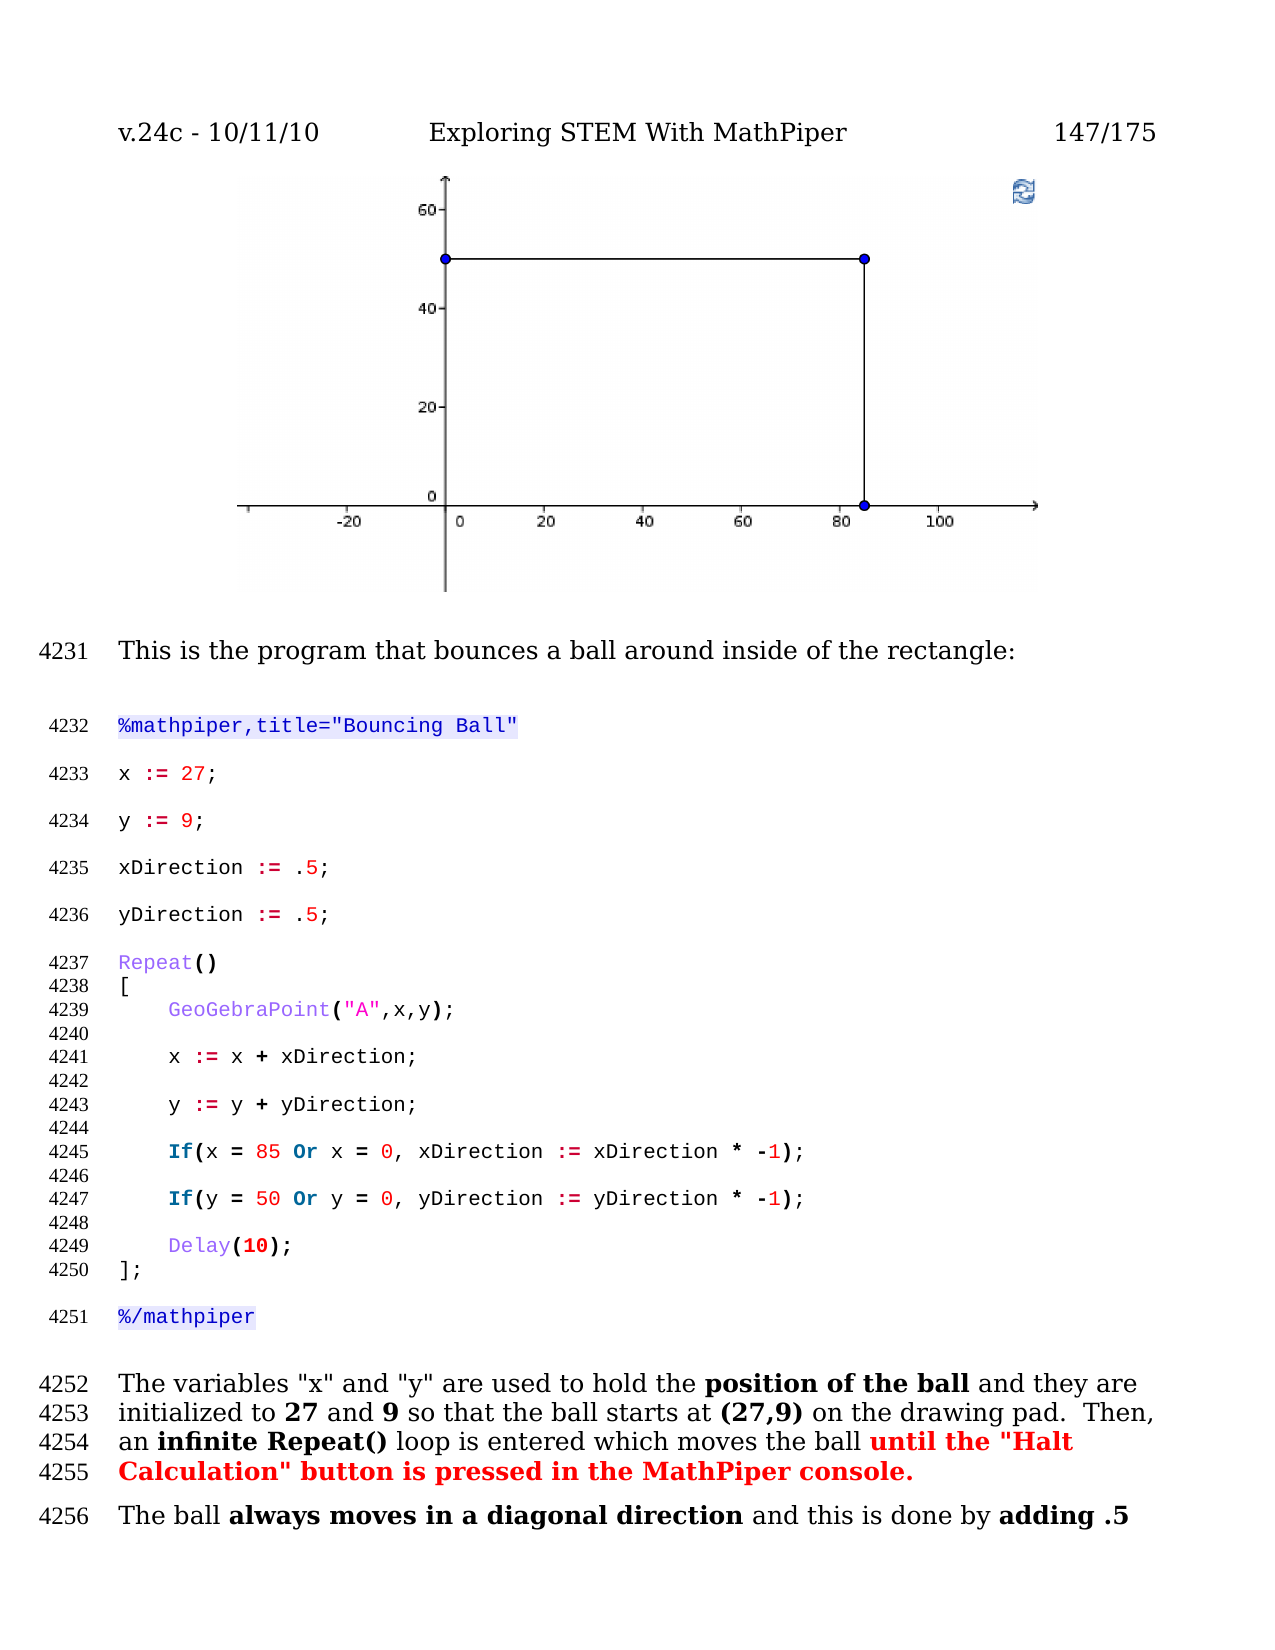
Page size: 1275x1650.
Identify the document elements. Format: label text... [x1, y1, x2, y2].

text x := x + xDirection; [118, 1046, 1157, 1070]
text This is the program that bounces a ball around inside of the rectangle: [118, 636, 1157, 665]
text %mathpiper,title="Bouncing Ball" [118, 715, 1157, 739]
text [ [118, 975, 1157, 999]
text Delay(10); [118, 1236, 1157, 1259]
text y := y + yDirection; [118, 1094, 1157, 1117]
text y := 9; [118, 810, 1157, 833]
text The variables "x" and "y" are used to hold the position of the ball and they are initialized to 27 and 9 so that the ball starts at (27,9) on the drawing pad. Then, an infinite Repeat() loop is entered which moves the ball until the "Halt Calculation" button is pressed in the MathPiper console. [118, 1368, 1157, 1486]
text yDirection := .5; [118, 904, 1157, 928]
text x := 27; [118, 763, 1157, 786]
text The ball always moves in a diagonal direction and this is done by adding .5 [118, 1501, 1157, 1530]
text GeoGebraPoint("A",x,y); [118, 999, 1157, 1023]
picture [237, 176, 1038, 592]
text If(y = 50 Or y = 0, yDirection := yDirection * -1); [118, 1188, 1157, 1212]
text %/mathpiper [118, 1306, 1157, 1330]
text If(x = 85 Or x = 0, xDirection := xDirection * -1); [118, 1141, 1157, 1164]
text Repeat() [118, 952, 1157, 975]
text ]; [118, 1259, 1157, 1283]
text xDirection := .5; [118, 857, 1157, 881]
